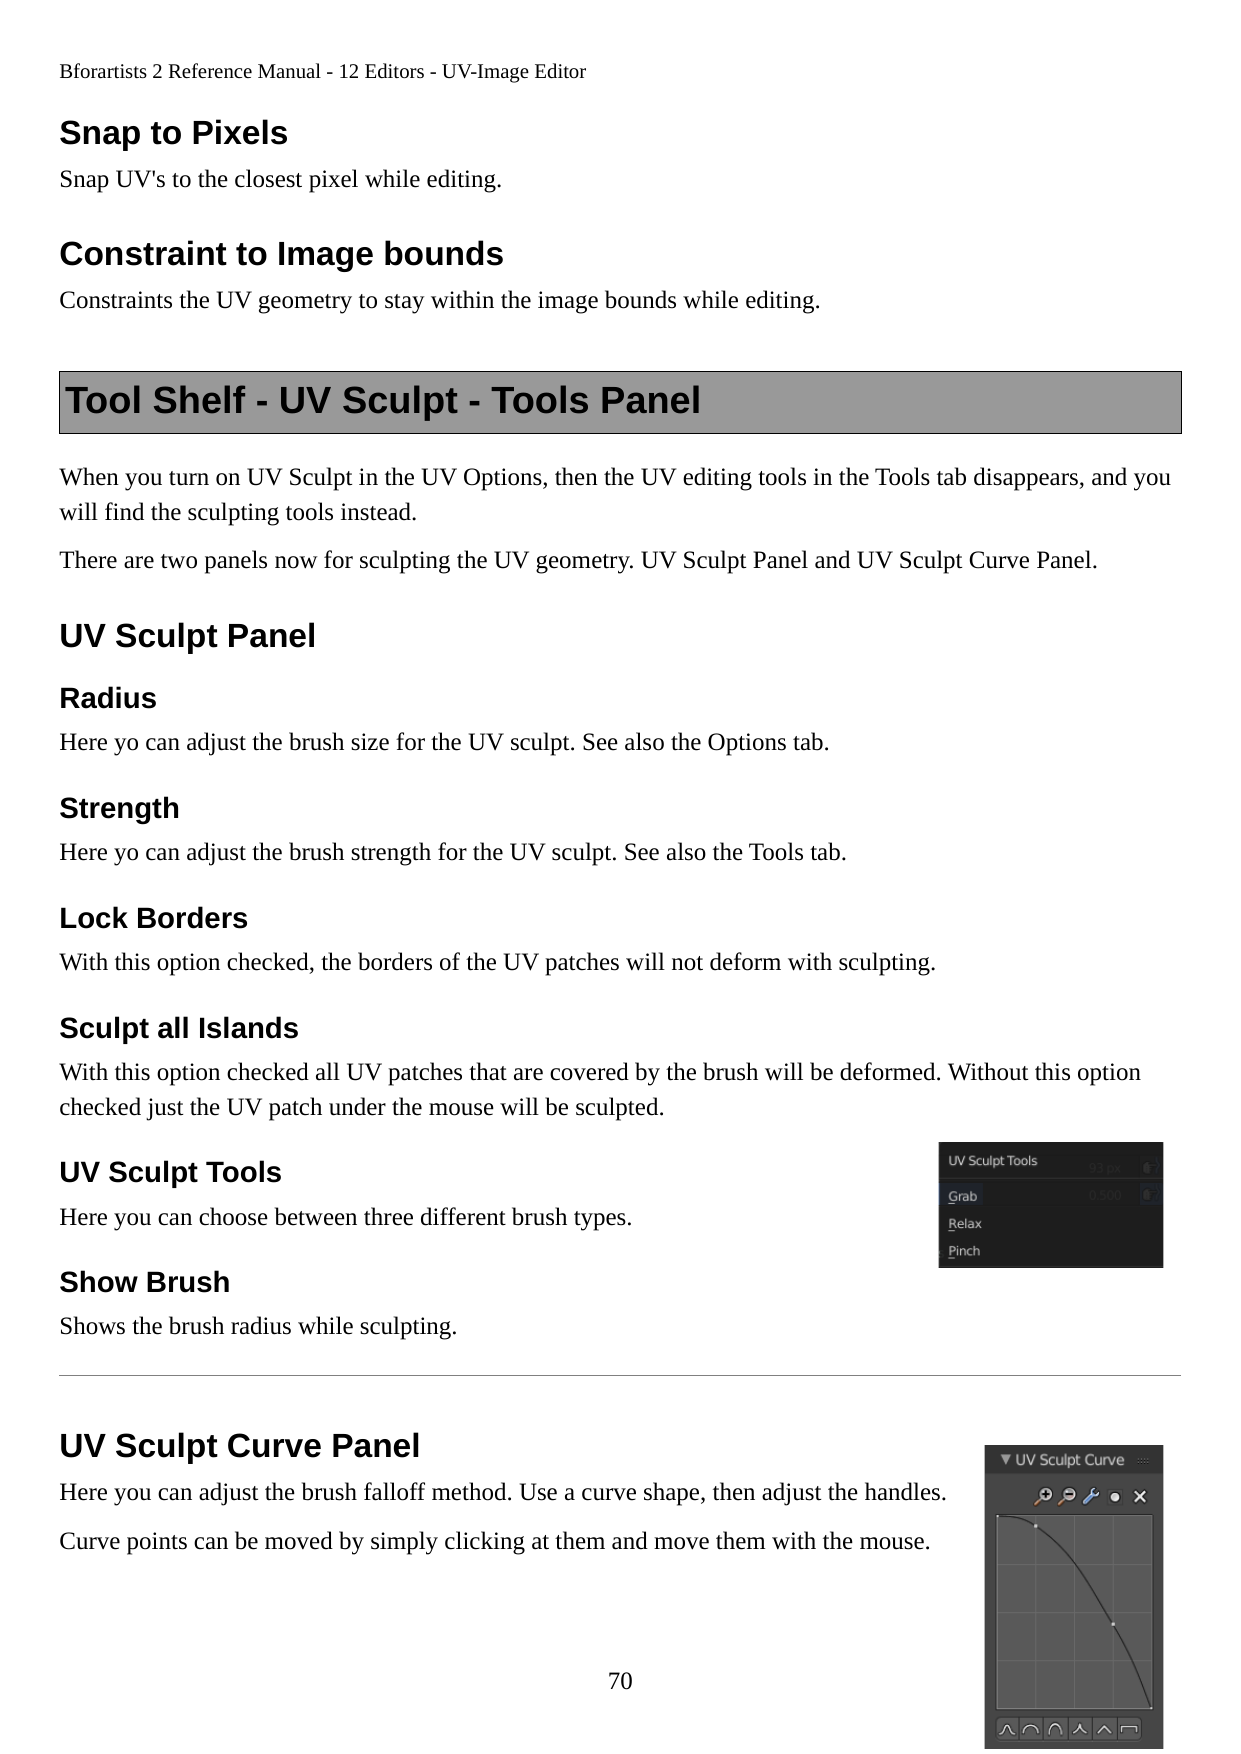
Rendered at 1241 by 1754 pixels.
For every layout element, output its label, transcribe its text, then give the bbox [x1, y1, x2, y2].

text Here you can adjust the brush falloff method. Use a curve shape, then adjust the handles. [59, 1477, 984, 1505]
subtitle Lock Borders [59, 901, 1181, 935]
text Here you can choose between three different brush types. [59, 1202, 938, 1230]
text With this option checked all UV patches that are covered by the brush will be deformed. Without this option checked just the UV patch under the mouse will be sculpted. [59, 1057, 1181, 1120]
text Here yo can adjust the brush strength for the UV sculpt. See also the Tools tab. [59, 837, 1181, 866]
text Curve points can be moved by simply clicking at them and move them with the mouse. [59, 1526, 984, 1554]
subtitle UV Sculpt Panel [59, 616, 1181, 654]
subtitle Show Brush [59, 1265, 1181, 1299]
picture [984, 1445, 1164, 1749]
table_header Tool Shelf - UV Sculpt - Tools Panel [60, 372, 1181, 433]
text Snap UV's to the closest pixel while editing. [59, 164, 1181, 192]
text Shows the brush radius while sculpting. [59, 1311, 1181, 1340]
subtitle Strength [59, 791, 1181, 825]
subtitle UV Sculpt Curve Panel [59, 1426, 1181, 1464]
subtitle Constraint to Image bounds [59, 234, 1181, 272]
picture [938, 1142, 1164, 1268]
subtitle UV Sculpt Tools [59, 1155, 938, 1189]
subtitle Snap to Pixels [59, 113, 1181, 151]
subtitle [1164, 1155, 1181, 1189]
text Constraints the UV geometry to stay within the image bounds while editing. [59, 285, 1181, 313]
text When you turn on UV Sculpt in the UV Options, then the UV editing tools in the Tools tab disappears, and you will find the sculpting tools instead. [59, 462, 1181, 525]
text Here yo can adjust the brush size for the UV sculpt. See also the Options tab. [59, 727, 1181, 756]
subtitle Radius [59, 681, 1181, 715]
text There are two panels now for sculpting the UV geometry. UV Sculpt Panel and UV Sculpt Curve Panel. [59, 546, 1181, 574]
subtitle Sculpt all Islands [59, 1011, 1181, 1045]
text With this option checked, the borders of the UV patches will not deform with sculpting. [59, 947, 1181, 976]
